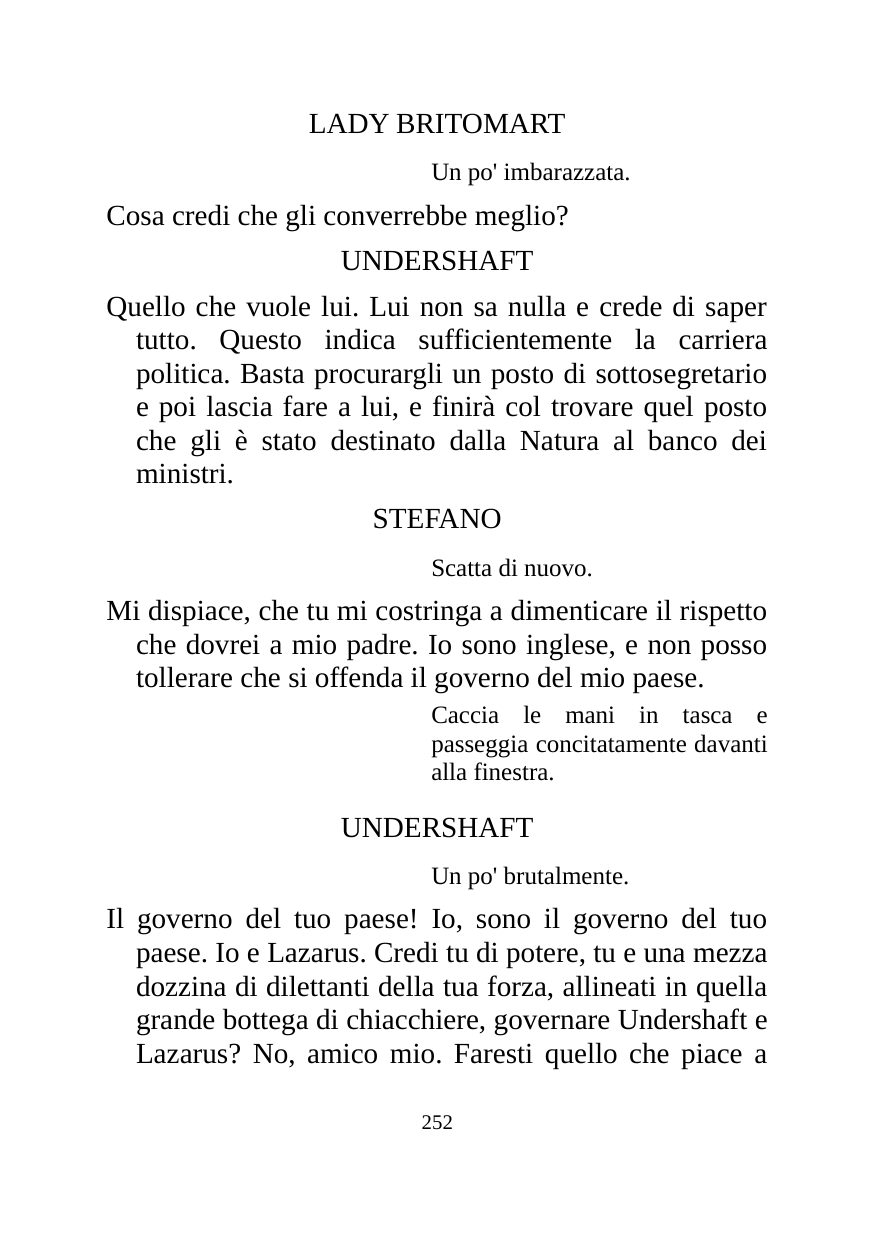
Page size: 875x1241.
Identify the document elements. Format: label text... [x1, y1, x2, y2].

text Cosa credi che gli converrebbe meglio? [106, 198, 768, 232]
text Caccia le mani in tasca e passeggia concitatamente davanti alla finestra. [431, 700, 768, 786]
text Un po' imbarazzata. [431, 157, 768, 186]
text LADY BRITOMART [106, 106, 768, 140]
text Scatta di nuovo. [431, 553, 768, 582]
text Quello che vuole lui. Lui non sa nulla e crede di saper tutto. Questo indica sufficientemente la carriera politica. Basta procurargli un posto di sottosegretario e poi lascia fare a lui, e finirà col trovare quel posto che gli è stato destinato dalla Natura al banco dei ministri. [106, 289, 768, 490]
text Un po' brutalmente. [431, 861, 768, 890]
text UNDERSHAFT [106, 810, 768, 843]
text Mi dispiace, che tu mi costringa a dimenticare il rispetto che dovrei a mio padre. Io sono inglese, e non posso tollerare che si offenda il governo del mio paese. [106, 593, 768, 694]
text Il governo del tuo paese! Io, sono il governo del tuo paese. Io e Lazarus. Credi tu di potere, tu e una mezza dozzina di dilettanti della tua forza, allineati in quella grande bottega di chiacchiere, governare Undershaft e Lazarus? No, amico mio. Faresti quello che piace a [106, 902, 768, 1069]
text UNDERSHAFT [106, 243, 768, 277]
text STEFANO [106, 502, 768, 535]
